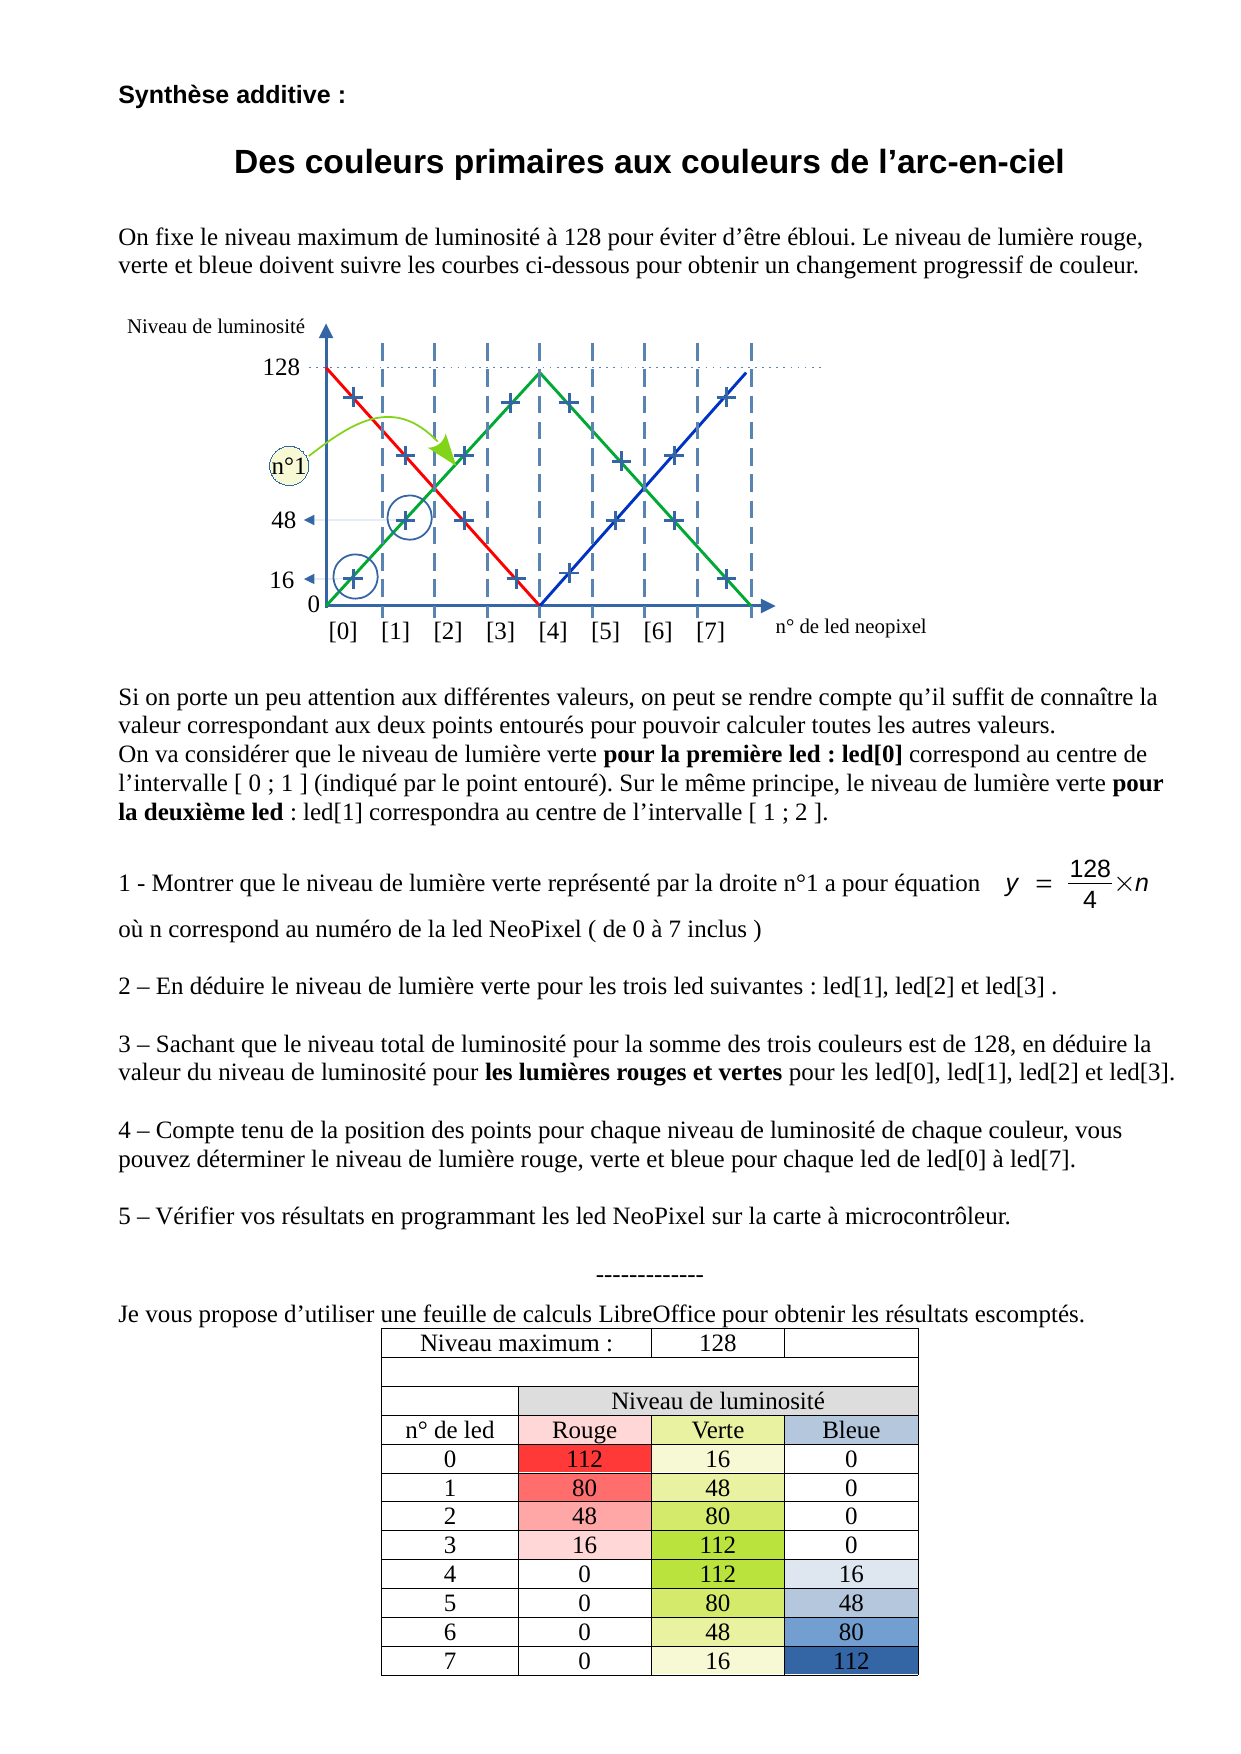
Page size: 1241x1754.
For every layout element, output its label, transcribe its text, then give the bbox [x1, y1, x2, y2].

table_cell [382, 1358, 518, 1386]
text 1 - Montrer que le niveau de lumière verte représenté par la droite n°1 a pour équation où n correspond au numéro de la led NeoPixel ( de 0 à 7 inclus ) [118, 854, 1181, 942]
table_cell 112 [785, 1647, 918, 1674]
text Je vous propose d’utiliser une feuille de calculs LibreOffice pour obtenir les résultats escomptés. [118, 1299, 1181, 1328]
table_cell 0 [519, 1589, 651, 1617]
table_cell 5 [382, 1589, 518, 1617]
table_cell 0 [519, 1647, 651, 1674]
table_cell 112 [652, 1531, 784, 1559]
table_cell 112 [519, 1445, 651, 1472]
table_cell 48 [785, 1589, 918, 1617]
table_cell 16 [652, 1647, 784, 1674]
table_cell 0 [382, 1445, 518, 1472]
table_cell 0 [519, 1560, 651, 1588]
table_cell 0 [785, 1474, 918, 1501]
table_cell [382, 1387, 518, 1415]
table_cell 16 [652, 1445, 784, 1472]
table_cell 7 [382, 1647, 518, 1674]
table_cell 3 [382, 1531, 518, 1559]
table_cell 112 [652, 1560, 784, 1588]
text On va considérer que le niveau de lumière verte pour la première led : led[0] correspond au centre de l’intervalle [ 0 ; 1 ] (indiqué par le point entouré). Sur le même principe, le niveau de lumière verte pour la deuxième led : led[1] correspondra au centre de l’intervalle [ 1 ; 2 ]. [118, 739, 1181, 826]
table_cell n° de led [382, 1416, 518, 1444]
table_cell 16 [519, 1531, 651, 1559]
subtitle Synthèse additive : [118, 80, 1181, 109]
table_cell 2 [382, 1502, 518, 1530]
table_cell 0 [519, 1618, 651, 1646]
table_cell Rouge [519, 1416, 651, 1444]
table_cell 1 [382, 1474, 518, 1501]
table_cell 0 [785, 1502, 918, 1530]
table_cell [518, 1358, 651, 1386]
table_header Niveau maximum : [382, 1329, 651, 1357]
table_cell 80 [652, 1502, 784, 1530]
table_cell Verte [652, 1416, 784, 1444]
text 5 – Vérifier vos résultats en programmant les led NeoPixel sur la carte à microcontrôleur. [118, 1201, 1181, 1230]
table_cell [784, 1358, 918, 1386]
table_cell 48 [519, 1502, 651, 1530]
text 4 – Compte tenu de la position des points pour chaque niveau de luminosité de chaque couleur, vous pouvez déterminer le niveau de lumière rouge, verte et bleue pour chaque led de led[0] à led[7]. [118, 1115, 1181, 1172]
text ------------- [118, 1259, 1181, 1287]
table_cell 80 [519, 1474, 651, 1501]
table_cell [651, 1358, 784, 1386]
table_cell Bleue [785, 1416, 918, 1444]
table_cell 80 [652, 1589, 784, 1617]
table_cell 4 [382, 1560, 518, 1588]
table_cell 16 [785, 1560, 918, 1588]
table_cell 0 [785, 1531, 918, 1559]
table_cell 48 [652, 1618, 784, 1646]
text 2 – En déduire le niveau de lumière verte pour les trois led suivantes : led[1], led[2] et led[3] . [118, 971, 1181, 1000]
table_cell 80 [785, 1618, 918, 1646]
table_cell 0 [785, 1445, 918, 1472]
table_cell Niveau de luminosité [519, 1387, 918, 1415]
text On fixe le niveau maximum de luminosité à 128 pour éviter d’être ébloui. Le niveau de lumière rouge, verte et bleue doivent suivre les courbes ci-dessous pour obtenir un changement progressif de couleur. [118, 222, 1181, 279]
table_cell 6 [382, 1618, 518, 1646]
subtitle Des couleurs primaires aux couleurs de l’arc-en-ciel [118, 142, 1181, 181]
table_cell 48 [652, 1474, 784, 1501]
table_header [785, 1329, 918, 1357]
text 3 – Sachant que le niveau total de luminosité pour la somme des trois couleurs est de 128, en déduire la valeur du niveau de luminosité pour les lumières rouges et vertes pour les led[0], led[1], led[2] et led[3]. [118, 1029, 1181, 1086]
table_header 128 [652, 1329, 784, 1357]
text Si on porte un peu attention aux différentes valeurs, on peut se rendre compte qu’il suffit de connaître la valeur correspondant aux deux points entourés pour pouvoir calculer toutes les autres valeurs. [118, 682, 1181, 739]
